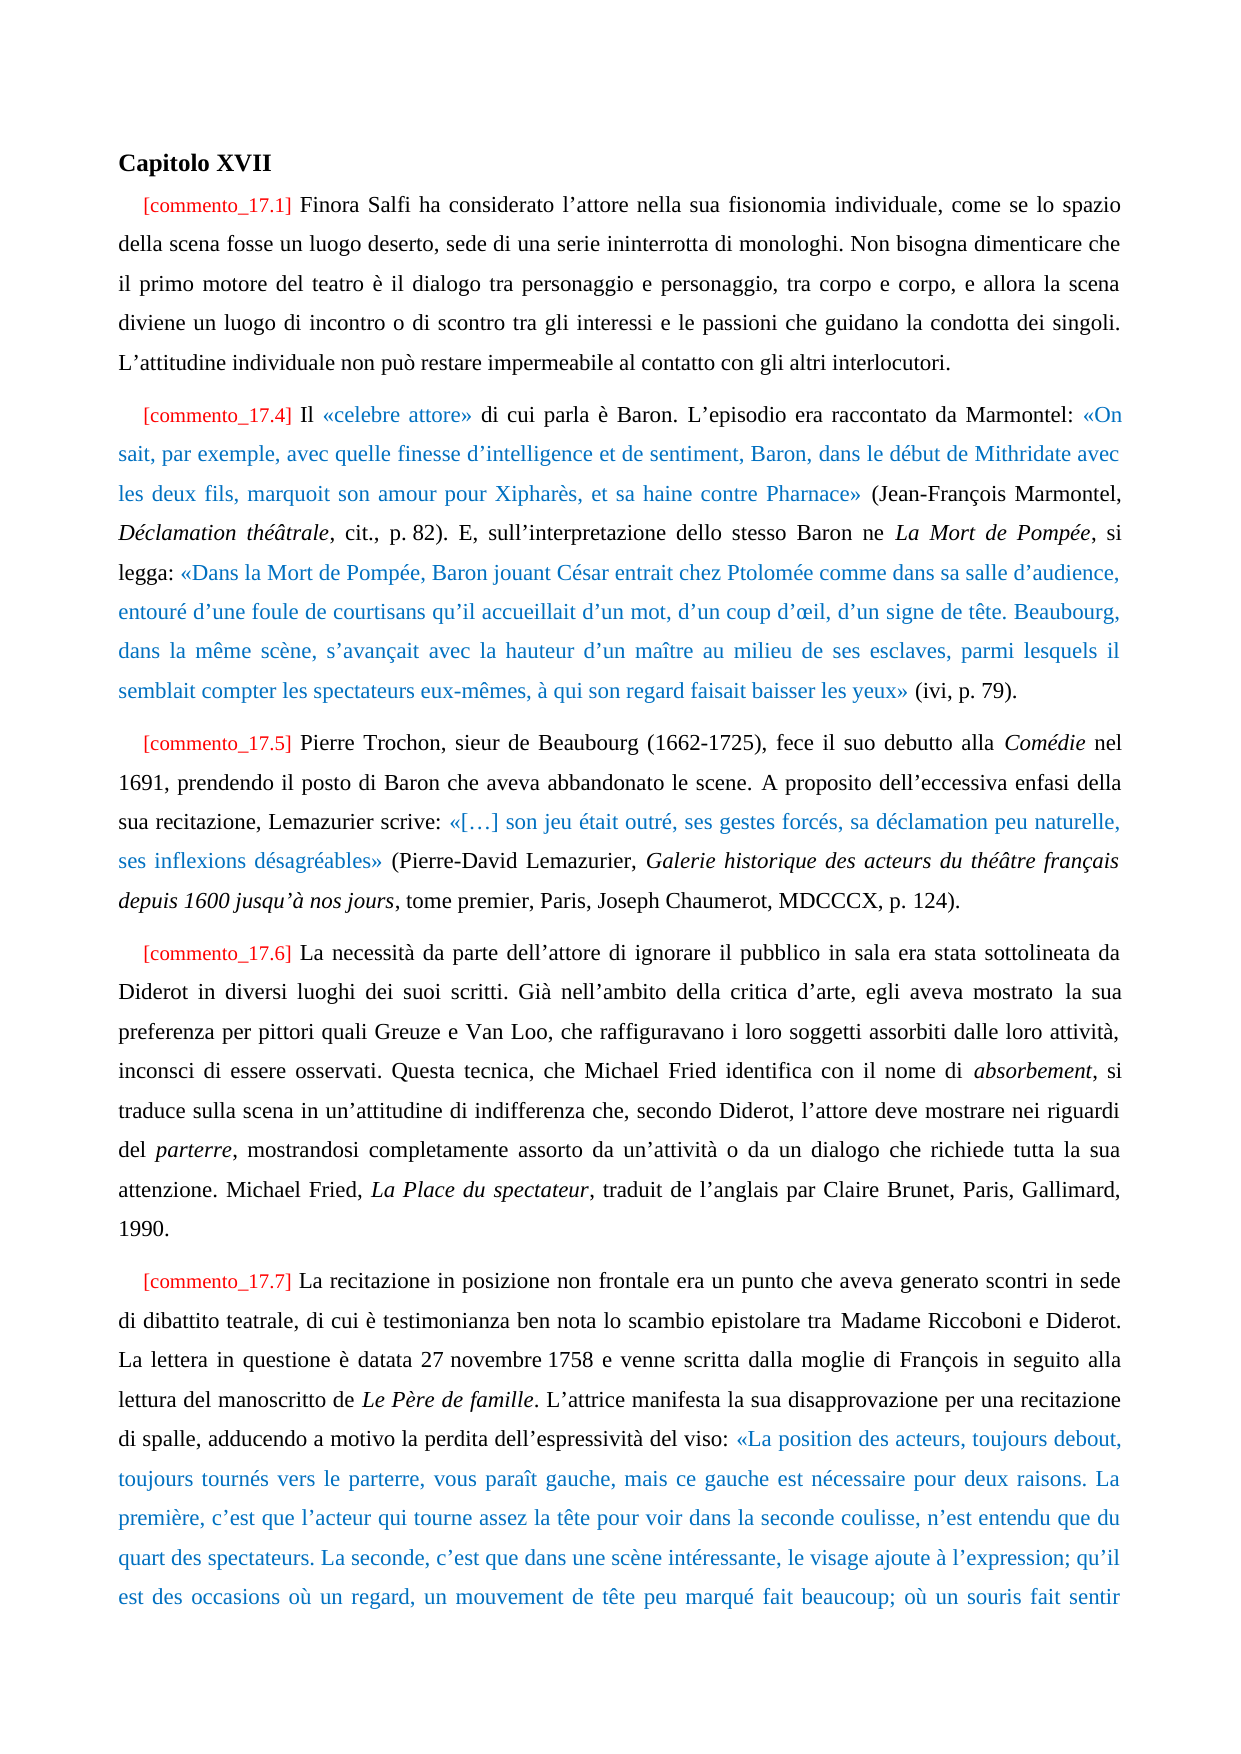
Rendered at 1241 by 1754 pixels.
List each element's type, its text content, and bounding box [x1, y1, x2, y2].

text [commento_17.7] La recitazione in posizione non frontale era un punto che aveva generato scontri in sede di dibattito teatrale, di cui è testimonianza ben nota lo scambio epistolare tra Madame Riccoboni e Diderot. La lettera in questione è datata 27 novembre 1758 e venne scritta dalla moglie di François in seguito alla lettura del manoscritto de Le Père de famille. L’attrice manifesta la sua disapprovazione per una recitazione di spalle, adducendo a motivo la perdita dell’espressività del viso: «La position des acteurs, toujours debout, toujours tournés vers le parterre, vous paraît gauche, mais ce gauche est nécessaire pour deux raisons. La première, c’est que l’acteur qui tourne assez la tête pour voir dans la seconde coulisse, n’est entendu que du quart des spectateurs. La seconde, c’est que dans une scène intéressante, le visage ajoute à l’expression; qu’il est des occasions où un regard, un mouvement de tête peu marqué fait beaucoup; où un souris fait sentir [118, 1267, 1122, 1609]
text [commento_17.6] La necessità da parte dell’attore di ignorare il pubblico in sala era stata sottolineata da Diderot in diversi luoghi dei suoi scritti. Già nell’ambito della critica d’arte, egli aveva mostrato la sua preferenza per pittori quali Greuze e Van Loo, che raffiguravano i loro soggetti assorbiti dalle loro attività, inconsci di essere osservati. Questa tecnica, che Michael Fried identifica con il nome di absorbement, si traduce sulla scena in un’attitudine di indifferenza che, secondo Diderot, l’attore deve mostrare nei riguardi del parterre, mostrandosi completamente assorto da un’attività o da un dialogo che richiede tutta la sua attenzione. Michael Fried, La Place du spectateur, traduit de l’anglais par Claire Brunet, Paris, Gallimard, 1990. [118, 939, 1122, 1242]
text [commento_17.5] Pierre Trochon, sieur de Beaubourg (1662-1725), fece il suo debutto alla Comédie nel 1691, prendendo il posto di Baron che aveva abbandonato le scene. A proposito dell’eccessiva enfasi della sua recitazione, Lemazurier scrive: «[…] son jeu était outré, ses gestes forcés, sa déclamation peu naturelle, ses inflexions désagréables» (Pierre-David Lemazurier, Galerie historique des acteurs du théâtre français depuis 1600 jusqu’à nos jours, tome premier, Paris, Joseph Chaumerot, MDCCCX, p. 124). [118, 729, 1122, 913]
text [commento_17.1] Finora Salfi ha considerato l’attore nella sua fisionomia individuale, come se lo spazio della scena fosse un luogo deserto, sede di una serie ininterrotta di monologhi. Non bisogna dimenticare che il primo motore del teatro è il dialogo tra personaggio e personaggio, tra corpo e corpo, e allora la scena diviene un luogo di incontro o di scontro tra gli interessi e le passioni che guidano la condotta dei singoli. L’attitudine individuale non può restare impermeabile al contatto con gli altri interlocutori. [118, 191, 1122, 375]
text [commento_17.4] Il «celebre attore» di cui parla è Baron. L’episodio era raccontato da Marmontel: «On sait, par exemple, avec quelle finesse d’intelligence et de sentiment, Baron, dans le début de Mithridate avec les deux fils, marquoit son amour pour Xipharès, et sa haine contre Pharnace» (Jean-François Marmontel, Déclamation théâtrale, cit., p. 82). E, sull’interpretazione dello stesso Baron ne La Mort de Pompée, si legga: «Dans la Mort de Pompée, Baron jouant César entrait chez Ptolomée comme dans sa salle d’audience, entouré d’une foule de courtisans qu’il accueillait d’un mot, d’un coup d’œil, d’un signe de tête. Beaubourg, dans la même scène, s’avançait avec la hauteur d’un maître au milieu de ses esclaves, parmi lesquels il semblait compter les spectateurs eux-mêmes, à qui son regard faisait baisser les yeux» (ivi, p. 79). [118, 401, 1122, 703]
subtitle Capitolo XVII [118, 148, 1122, 176]
